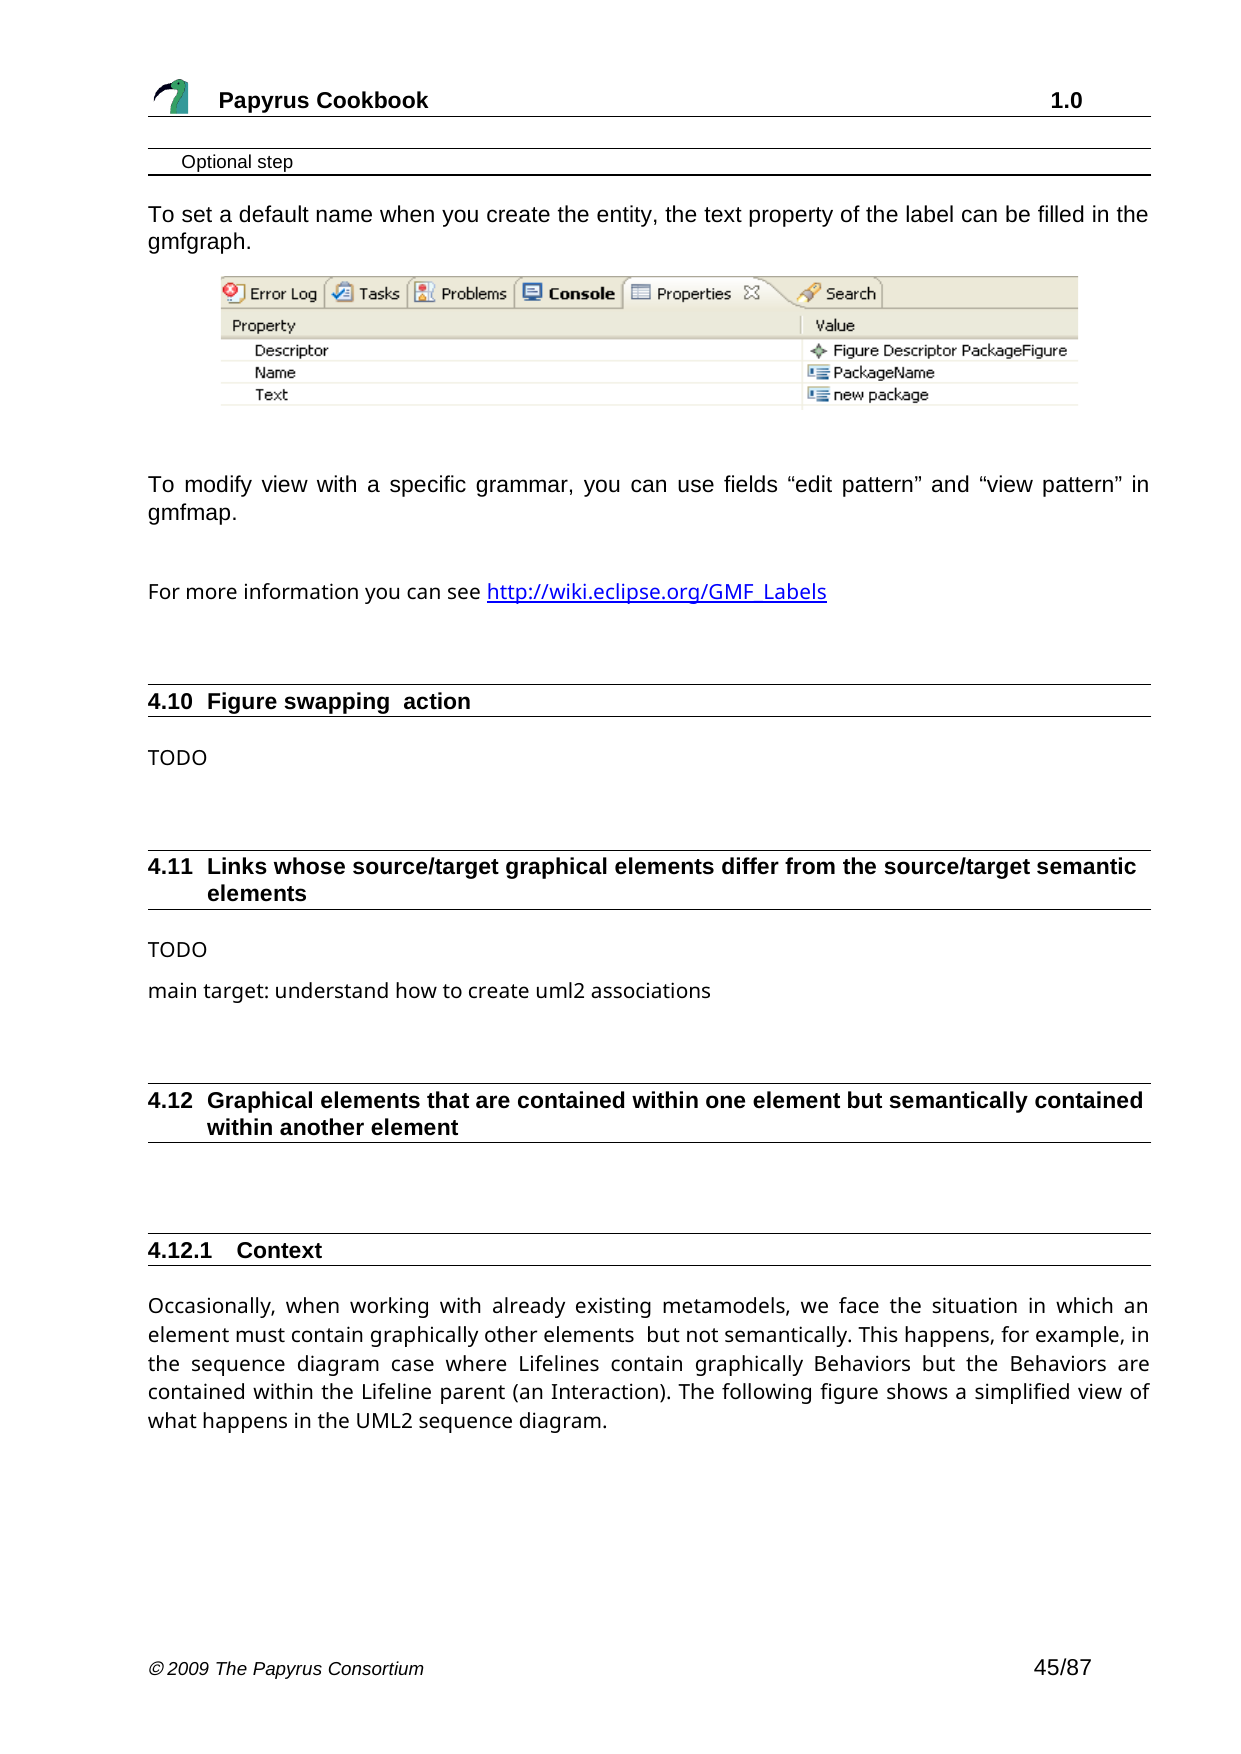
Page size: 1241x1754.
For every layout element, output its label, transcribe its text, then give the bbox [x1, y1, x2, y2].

subtitle Links whose source/target graphical elements differ from the source/target semantic elements [148, 851, 1151, 909]
subtitle Graphical elements that are contained within one element but semantically contained within another element [148, 1084, 1151, 1142]
picture [220, 276, 1079, 410]
text To modify view with a specific grammar, you can use fields “edit pattern” and “view pattern” in gmfmap. [148, 471, 1151, 525]
subtitle Optional step [148, 149, 1151, 174]
text TODO [148, 935, 1151, 963]
subtitle Context [148, 1234, 1151, 1265]
subtitle Figure swapping action [148, 685, 1151, 716]
text For more information you can see http://wiki.eclipse.org/GMF_Labels [148, 577, 1151, 606]
text TODO [148, 742, 1151, 771]
picture [153, 79, 189, 114]
text To set a default name when you create the entity, the text property of the label can be filled in the gmfgraph. [148, 201, 1151, 255]
text Occasionally, when working with already existing metamodels, we face the situation in which an element must contain graphically other elements but not semantically. This happens, for example, in the sequence diagram case where Lifelines contain graphically Behaviors but the Behaviors are contained within the Lifeline parent (an Interaction). The following figure shows a simplified view of what happens in the UML2 sequence diagram. [148, 1291, 1151, 1434]
text main target: understand how to create uml2 associations [148, 976, 1151, 1004]
